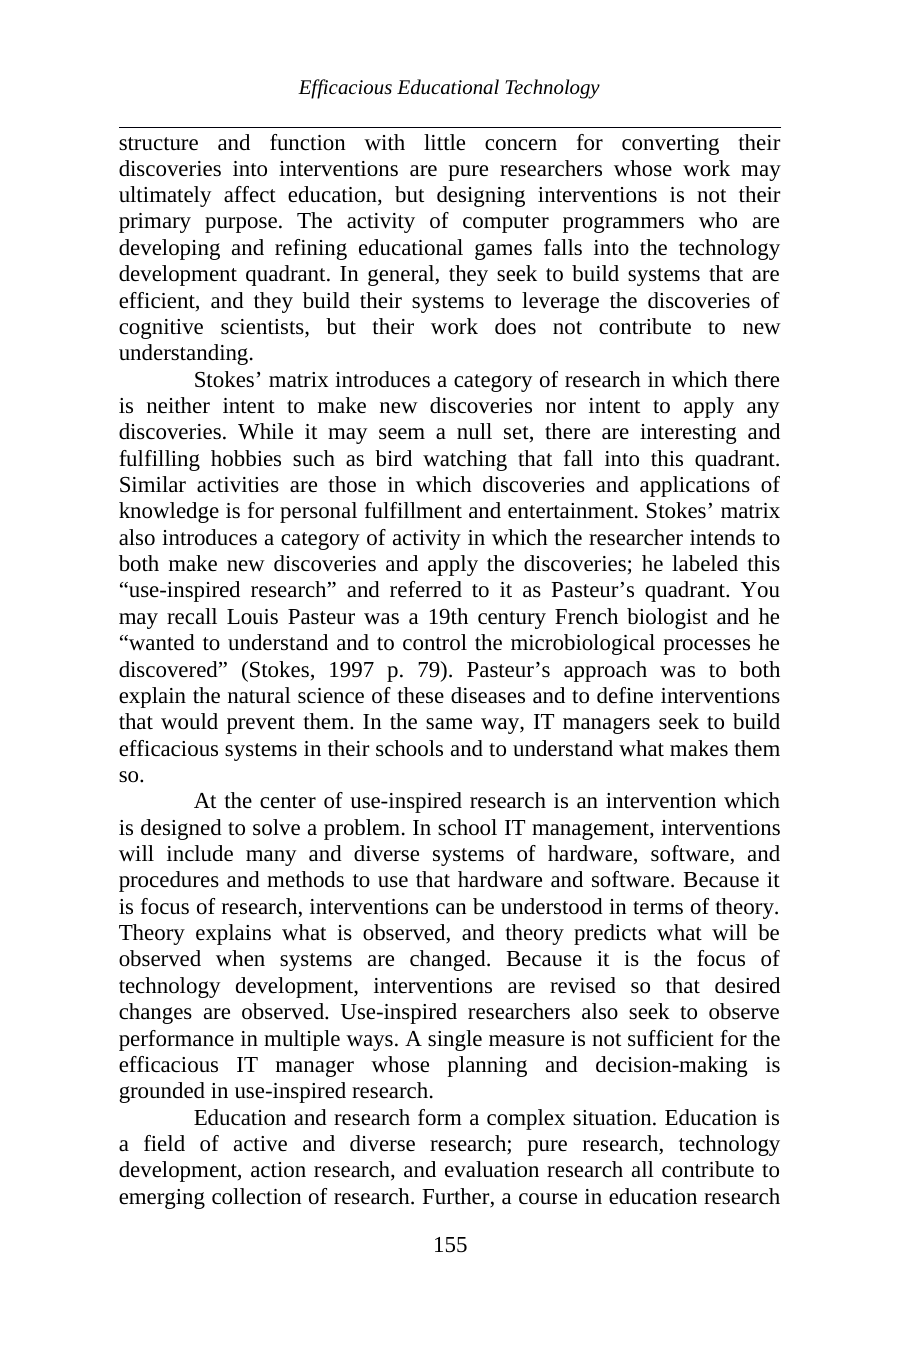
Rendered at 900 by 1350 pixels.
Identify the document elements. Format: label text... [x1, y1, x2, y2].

text At the center of use-inspired research is an intervention which is designed to solve a problem. In school IT management, interventions will include many and diverse systems of hardware, software, and procedures and methods to use that hardware and software. Because it is focus of research, interventions can be understood in terms of theory. Theory explains what is observed, and theory predicts what will be observed when systems are changed. Because it is the focus of technology development, interventions are revised so that desired changes are observed. Use-inspired researchers also seek to observe performance in multiple ways. A single measure is not sufficient for the efficacious IT manager whose planning and decision-making is grounded in use-inspired research. [118, 787, 781, 1104]
text Education and research form a complex situation. Education is a field of active and diverse research; pure research, technology development, action research, and evaluation research all contribute to emerging collection of research. Further, a course in education research [118, 1104, 781, 1209]
text structure and function with little concern for converting their discoveries into interventions are pure researchers whose work may ultimately affect education, but designing interventions is not their primary purpose. The activity of computer programmers who are developing and refining educational games falls into the technology development quadrant. In general, they seek to build systems that are efficient, and they build their systems to leverage the discoveries of cognitive scientists, but their work does not contribute to new understanding. [118, 128, 781, 366]
text Stokes’ matrix introduces a category of research in which there is neither intent to make new discoveries nor intent to apply any discoveries. While it may seem a null set, there are interesting and fulfilling hobbies such as bird watching that fall into this quadrant. Similar activities are those in which discoveries and applications of knowledge is for personal fulfillment and entertainment. Stokes’ matrix also introduces a category of activity in which the researcher intends to both make new discoveries and apply the discoveries; he labeled this “use-inspired research” and referred to it as Pasteur’s quadrant. You may recall Louis Pasteur was a 19th century French biologist and he “wanted to understand and to control the microbiological processes he discovered” (Stokes, 1997 p. 79). Pasteur’s approach was to both explain the natural science of these diseases and to define interventions that would prevent them. In the same way, IT managers seek to build efficacious systems in their schools and to understand what makes them so. [118, 366, 781, 787]
